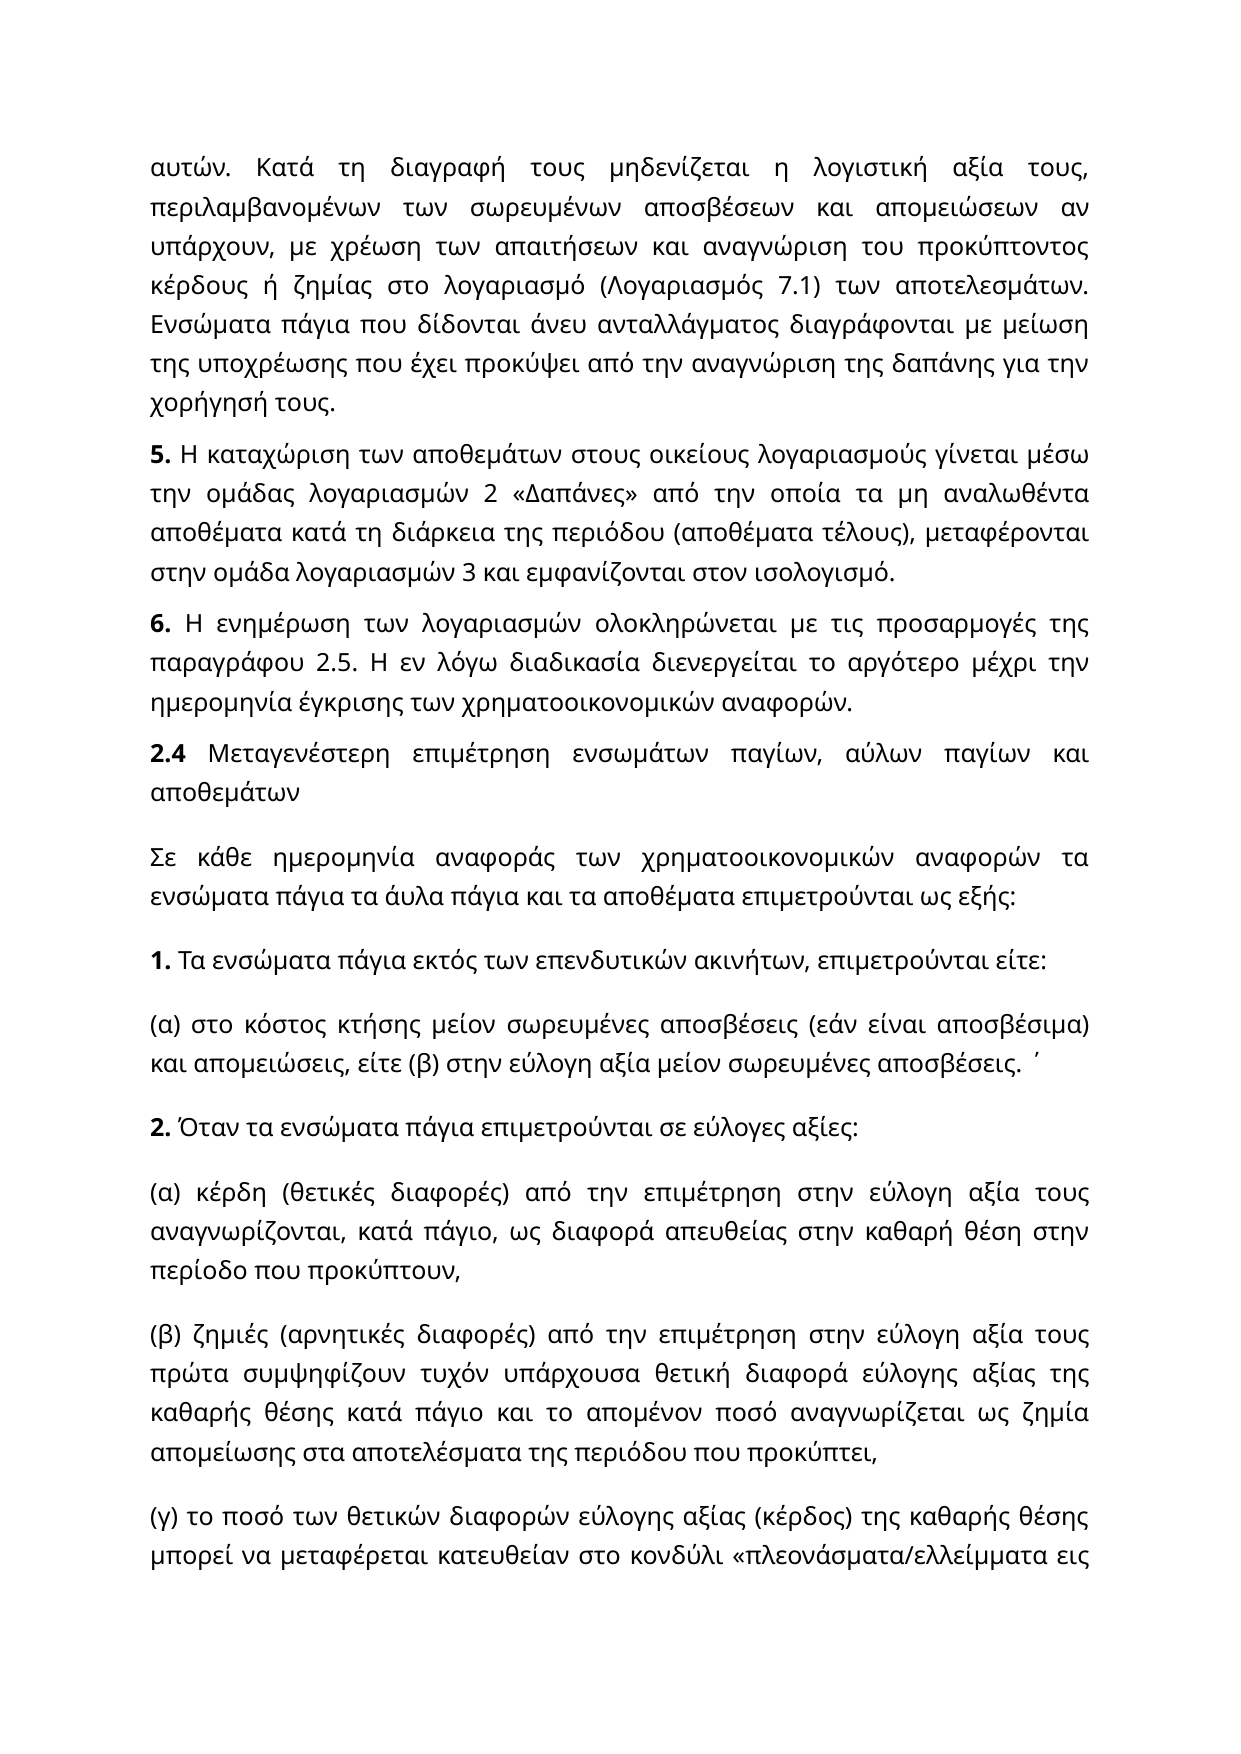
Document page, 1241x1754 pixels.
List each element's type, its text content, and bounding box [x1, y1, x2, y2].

text 2.4 Μεταγενέστερη επιμέτρηση ενσωμάτων παγίων, αύλων παγίων και αποθεμάτων [150, 736, 1090, 809]
text 2. Όταν τα ενσώματα πάγια επιμετρούνται σε εύλογες αξίες: [150, 1110, 1090, 1144]
text (α) κέρδη (θετικές διαφορές) από την επιμέτρηση στην εύλογη αξία τους αναγνωρίζονται, κατά πάγιο, ως διαφορά απευθείας στην καθαρή θέση στην περίοδο που προκύπτουν, [150, 1174, 1090, 1287]
text (β) ζημιές (αρνητικές διαφορές) από την επιμέτρηση στην εύλογη αξία τους πρώτα συμψηφίζουν τυχόν υπάρχουσα θετική διαφορά εύλογης αξίας της καθαρής θέσης κατά πάγιο και το απομένον ποσό αναγνωρίζεται ως ζημία απομείωσης στα αποτελέσματα της περιόδου που προκύπτει, [150, 1317, 1090, 1468]
text 1. Τα ενσώματα πάγια εκτός των επενδυτικών ακινήτων, επιμετρούνται είτε: [150, 942, 1090, 977]
text (α) στο κόστος κτήσης μείον σωρευμένες αποσβέσεις (εάν είναι αποσβέσιμα) και απομειώσεις, είτε (β) στην εύλογη αξία μείον σωρευμένες αποσβέσεις. ΄ [150, 1007, 1090, 1080]
text 5. Η καταχώριση των αποθεμάτων στους οικείους λογαριασμούς γίνεται μέσω την ομάδας λογαριασμών 2 «Δαπάνες» από την οποία τα μη αναλωθέντα αποθέματα κατά τη διάρκεια της περιόδου (αποθέματα τέλους), μεταφέρονται στην ομάδα λογαριασμών 3 και εμφανίζονται στον ισολογισμό. [150, 437, 1090, 588]
text (γ) το ποσό των θετικών διαφορών εύλογης αξίας (κέρδος) της καθαρής θέσης μπορεί να μεταφέρεται κατευθείαν στο κονδύλι «πλεονάσματα/ελλείμματα εις [150, 1498, 1090, 1572]
text 6. Η ενημέρωση των λογαριασμών ολοκληρώνεται με τις προσαρμογές της παραγράφου 2.5. Η εν λόγω διαδικασία διενεργείται το αργότερο μέχρι την ημερομηνία έγκρισης των χρηματοοικονομικών αναφορών. [150, 606, 1090, 718]
text αυτών. Κατά τη διαγραφή τους μηδενίζεται η λογιστική αξία τους, περιλαμβανομένων των σωρευμένων αποσβέσεων και απομειώσεων αν υπάρχουν, με χρέωση των απαιτήσεων και αναγνώριση του προκύπτοντος κέρδους ή ζημίας στο λογαριασμό (Λογαριασμός 7.1) των αποτελεσμάτων. Ενσώματα πάγια που δίδονται άνευ ανταλλάγματος διαγράφονται με μείωση της υποχρέωσης που έχει προκύψει από την αναγνώριση της δαπάνης για την χορήγησή τους. [150, 150, 1090, 419]
text Σε κάθε ημερομηνία αναφοράς των χρηματοοικονομικών αναφορών τα ενσώματα πάγια τα άυλα πάγια και τα αποθέματα επιμετρούνται ως εξής: [150, 839, 1090, 912]
